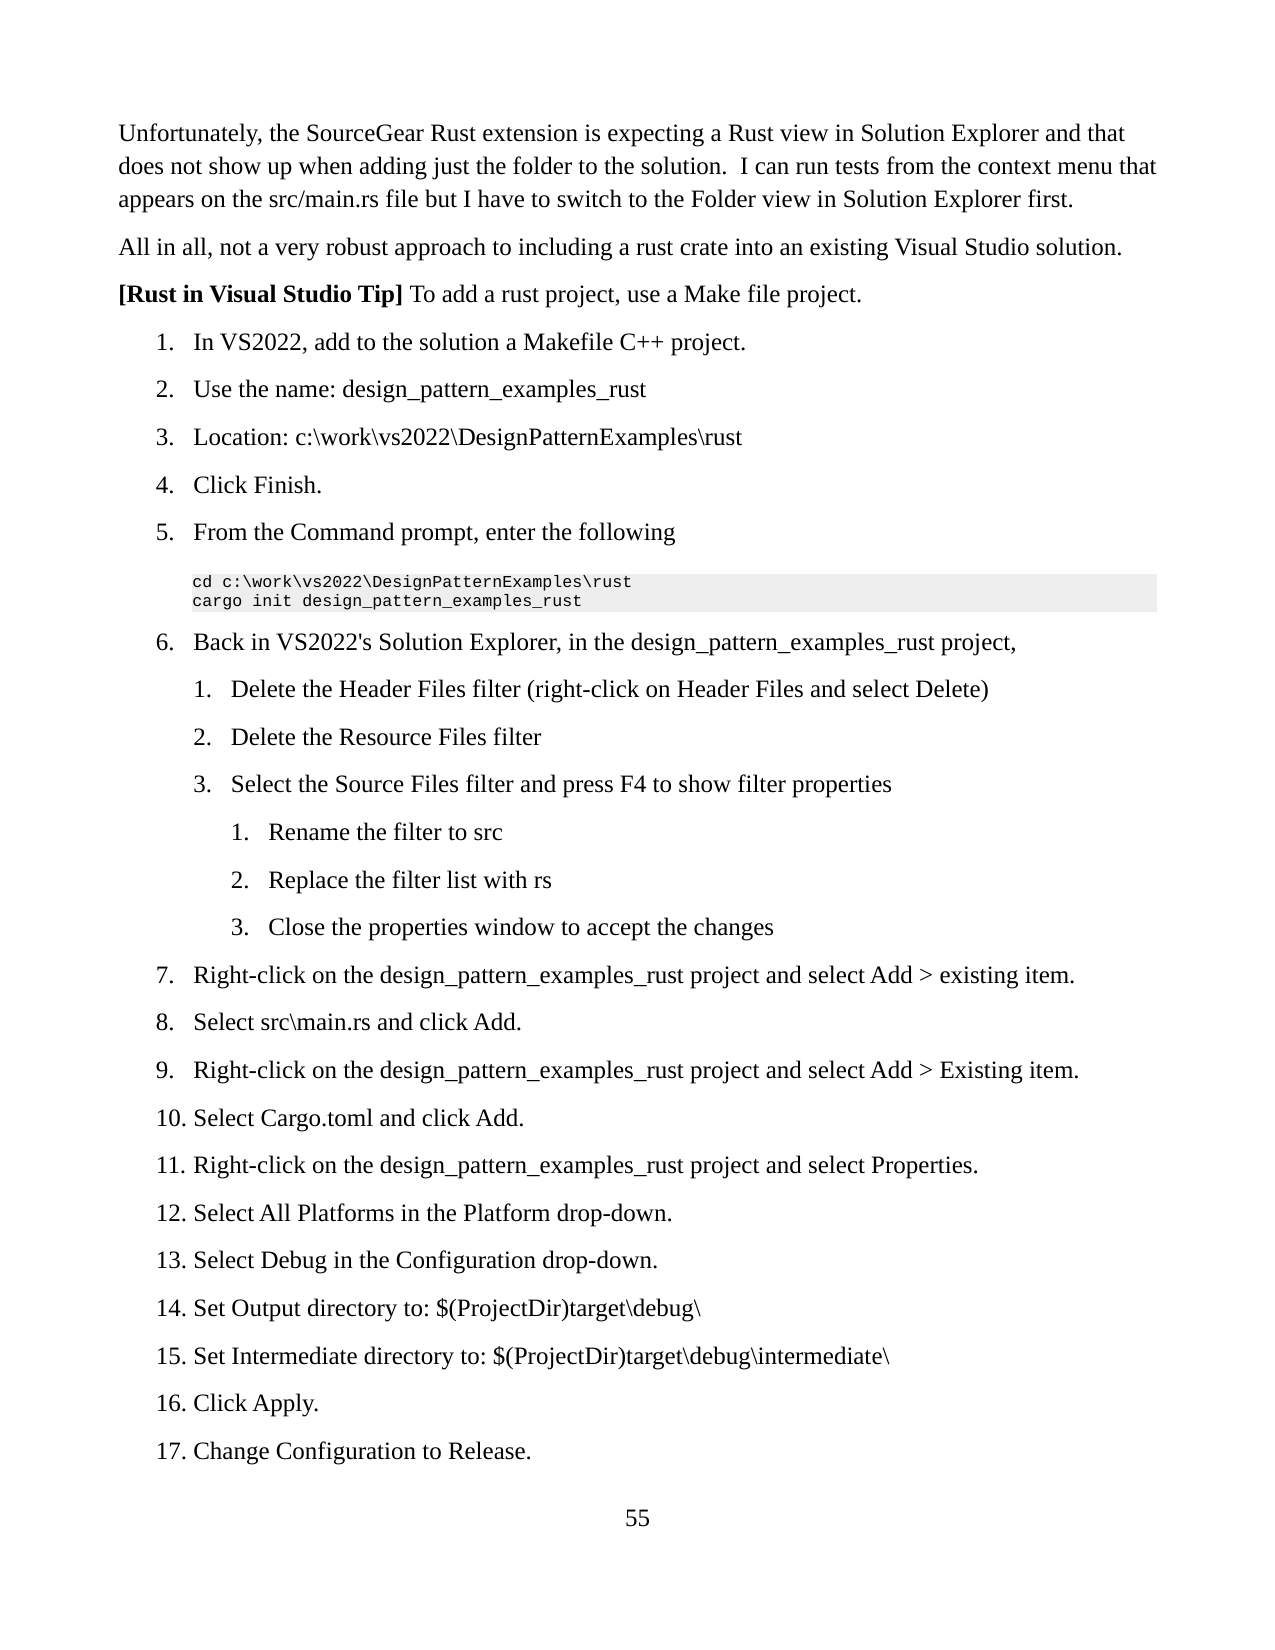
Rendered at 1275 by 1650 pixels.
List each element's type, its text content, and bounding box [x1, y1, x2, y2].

list Select All Platforms in the Platform drop-down. [156, 1198, 1157, 1227]
list Select the Source Files filter and press F4 to show filter properties [193, 769, 1157, 798]
list Replace the filter list with rs [231, 865, 1157, 893]
text cd c:\work\vs2022\DesignPatternExamples\rust [192, 574, 1157, 593]
list Select src\main.rs and click Add. [156, 1007, 1157, 1036]
list Click Finish. [156, 470, 1157, 498]
list Location: c:\work\vs2022\DesignPatternExamples\rust [156, 422, 1157, 451]
list Select Cargo.toml and click Add. [156, 1103, 1157, 1131]
list Set Intermediate directory to: $(ProjectDir)target\debug\intermediate\ [156, 1341, 1157, 1369]
list Click Apply. [156, 1388, 1157, 1417]
list Close the properties window to accept the changes [231, 912, 1157, 941]
list Delete the Resource Files filter [193, 722, 1157, 751]
text cargo init design_pattern_examples_rust [192, 593, 1157, 612]
list Rename the filter to src [231, 817, 1157, 846]
list Right-click on the design_pattern_examples_rust project and select Add > existing item. [156, 960, 1157, 989]
list In VS2022, add to the solution a Makefile C++ project. [156, 327, 1157, 356]
text [Rust in Visual Studio Tip] To add a rust project, use a Make file project. [118, 279, 1157, 308]
list Right-click on the design_pattern_examples_rust project and select Properties. [156, 1150, 1157, 1179]
list Delete the Header Files filter (right-click on Header Files and select Delete) [193, 674, 1157, 703]
list Select Debug in the Configuration drop-down. [156, 1246, 1157, 1274]
list Use the name: design_pattern_examples_rust [156, 374, 1157, 403]
list From the Command prompt, enter the following [156, 517, 1157, 546]
text All in all, not a very robust approach to including a rust crate into an existing Visual Studio solution. [118, 232, 1157, 261]
list Change Configuration to Release. [156, 1436, 1157, 1465]
list Back in VS2022's Solution Explorer, in the design_pattern_examples_rust project, [156, 627, 1157, 655]
list Set Output directory to: $(ProjectDir)target\debug\ [156, 1293, 1157, 1322]
text Unfortunately, the SourceGear Rust extension is expecting a Rust view in Solution Explorer and that does not show up when adding just the folder to the solution. I can run tests from the context menu that appears on the src/main.rs file but I have to switch to the Folder view in Solution Explorer first. [118, 118, 1157, 213]
list Right-click on the design_pattern_examples_rust project and select Add > Existing item. [156, 1055, 1157, 1084]
